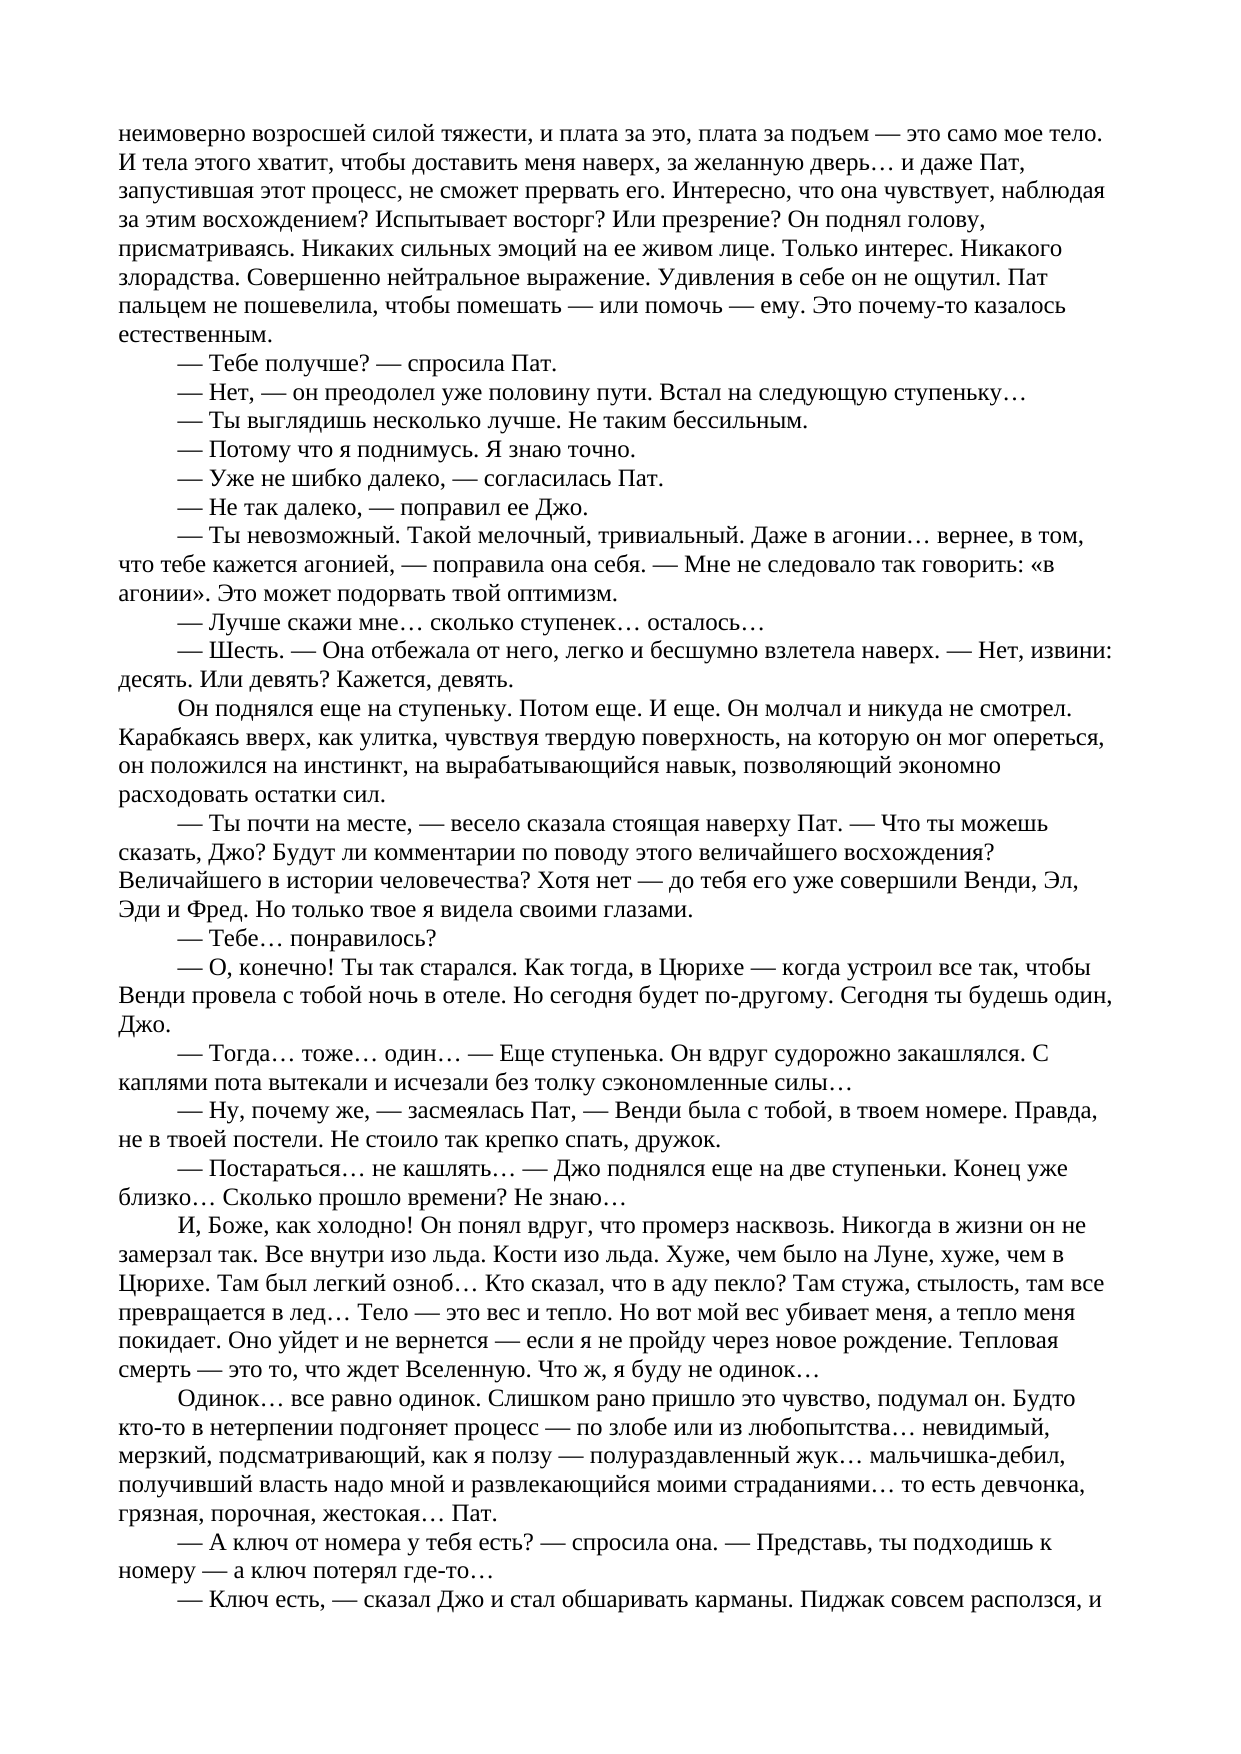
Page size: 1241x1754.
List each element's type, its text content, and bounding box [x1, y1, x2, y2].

text — Ты невозможный. Такой мелочный, тривиальный. Даже в агонии… вернее, в том, что тебе кажется агонией, — поправила она себя. — Мне не следовало так говорить: «в агонии». Это может подорвать твой оптимизм. [118, 521, 1122, 607]
text И, Боже, как холодно! Он понял вдруг, что промерз насквозь. Никогда в жизни он не замерзал так. Все внутри изо льда. Кости изо льда. Хуже, чем было на Луне, хуже, чем в Цюрихе. Там был легкий озноб… Кто сказал, что в аду пекло? Там стужа, стылость, там все превращается в лед… Тело — это вес и тепло. Но вот мой вес убивает меня, а тепло меня покидает. Оно уйдет и не вернется — если я не пройду через новое рождение. Тепловая смерть — это то, что ждет Вселенную. Что ж, я буду не одинок… [118, 1211, 1122, 1383]
text — Ты выглядишь несколько лучше. Не таким бессильным. [118, 406, 1122, 434]
text — О, конечно! Ты так старался. Как тогда, в Цюрихе — когда устроил все так, чтобы Венди провела с тобой ночь в отеле. Но сегодня будет по-другому. Сегодня ты будешь один, Джо. [118, 952, 1122, 1038]
text — Шесть. — Она отбежала от него, легко и бесшумно взлетела наверх. — Нет, извини: десять. Или девять? Кажется, девять. [118, 636, 1122, 693]
text Он поднялся еще на ступеньку. Потом еще. И еще. Он молчал и никуда не смотрел. Карабкаясь вверх, как улитка, чувствуя твердую поверхность, на которую он мог опереться, он положился на инстинкт, на вырабатывающийся навык, позволяющий экономно расходовать остатки сил. [118, 693, 1122, 808]
text — Тебе… понравилось? [118, 923, 1122, 952]
text — Тебе получше? — спросила Пат. [118, 348, 1122, 377]
text — Ну, почему же, — засмеялась Пат, — Венди была с тобой, в твоем номере. Правда, не в твоей постели. Не стоило так крепко спать, дружок. [118, 1096, 1122, 1153]
text — Постараться… не кашлять… — Джо поднялся еще на две ступеньки. Конец уже близко… Сколько прошло времени? Не знаю… [118, 1153, 1122, 1211]
text — Ты почти на месте, — весело сказала стоящая наверху Пат. — Что ты можешь сказать, Джо? Будут ли комментарии по поводу этого величайшего восхождения? Величайшего в истории человечества? Хотя нет — до тебя его уже совершили Венди, Эл, Эди и Фред. Но только твое я видела своими глазами. [118, 808, 1122, 923]
text неимоверно возросшей силой тяжести, и плата за это, плата за подъем — это само мое тело. И тела этого хватит, чтобы доставить меня наверх, за желанную дверь… и даже Пат, запустившая этот процесс, не сможет прервать его. Интересно, что она чувствует, наблюдая за этим восхождением? Испытывает восторг? Или презрение? Он поднял голову, присматриваясь. Никаких сильных эмоций на ее живом лице. Только интерес. Никакого злорадства. Совершенно нейтральное выражение. Удивления в себе он не ощутил. Пат пальцем не пошевелила, чтобы помешать — или помочь — ему. Это почему-то казалось естественным. [118, 118, 1122, 348]
text — Уже не шибко далеко, — согласилась Пат. [118, 463, 1122, 492]
text — Не так далеко, — поправил ее Джо. [118, 492, 1122, 521]
text — Лучше скажи мне… сколько ступенек… осталось… [118, 607, 1122, 636]
text — Нет, — он преодолел уже половину пути. Встал на следующую ступеньку… [118, 377, 1122, 406]
text — Тогда… тоже… один… — Еще ступенька. Он вдруг судорожно закашлялся. С каплями пота вытекали и исчезали без толку сэкономленные силы… [118, 1038, 1122, 1096]
text — А ключ от номера у тебя есть? — спросила она. — Представь, ты подходишь к номеру — а ключ потерял где-то… [118, 1527, 1122, 1584]
text Одинок… все равно одинок. Слишком рано пришло это чувство, подумал он. Будто кто-то в нетерпении подгоняет процесс — по злобе или из любопытства… невидимый, мерзкий, подсматривающий, как я ползу — полураздавленный жук… мальчишка-дебил, получивший власть надо мной и развлекающийся моими страданиями… то есть девчонка, грязная, порочная, жестокая… Пат. [118, 1383, 1122, 1527]
text — Потому что я поднимусь. Я знаю точно. [118, 434, 1122, 463]
text — Ключ есть, — сказал Джо и стал обшаривать карманы. Пиджак совсем расползся, и [118, 1584, 1122, 1613]
